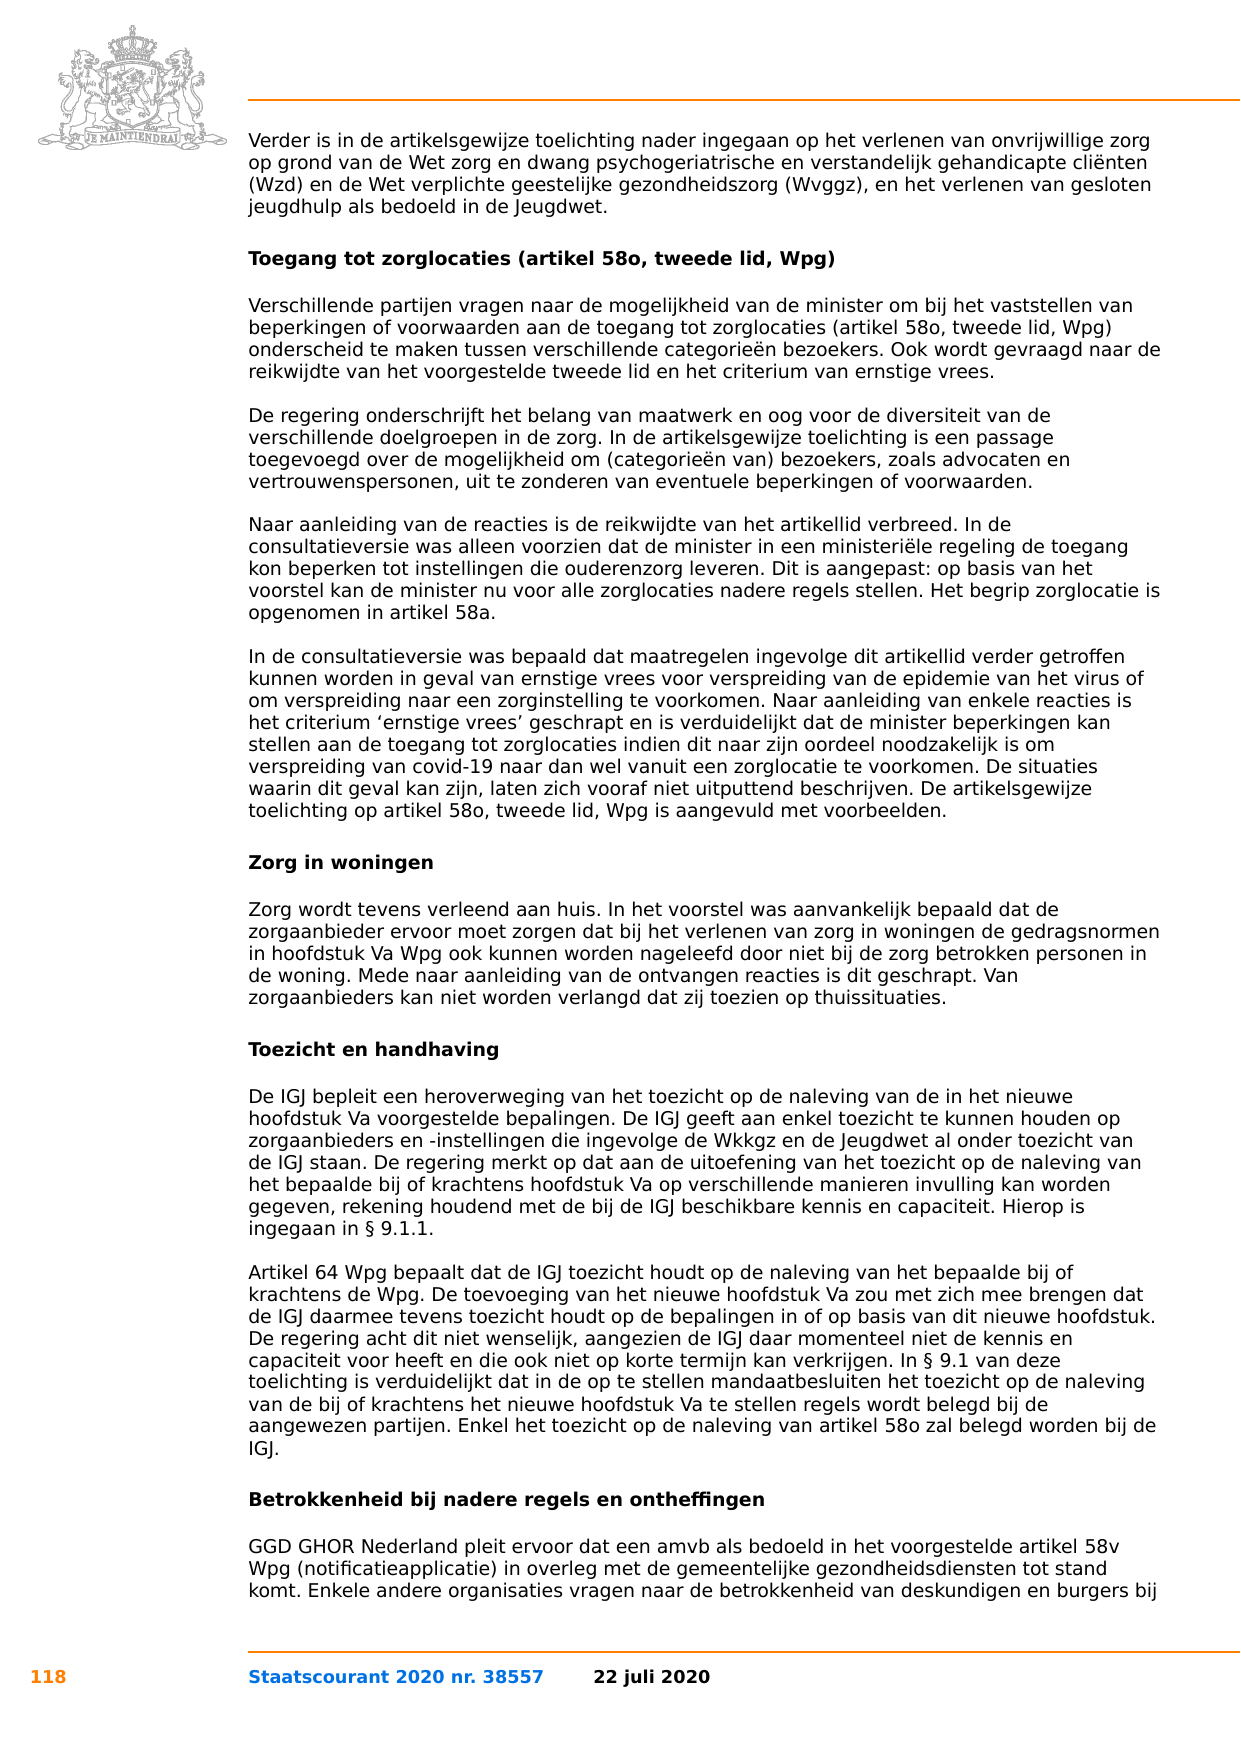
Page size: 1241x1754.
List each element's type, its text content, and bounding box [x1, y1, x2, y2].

text De regering onderschrijft het belang van maatwerk en oog voor de diversiteit van de verschillende doelgroepen in de zorg. In de artikelsgewijze toelichting is een passage toegevoegd over de mogelijkheid om (categorieën van) bezoekers, zoals advocaten en vertrouwenspersonen, uit te zonderen van eventuele beperkingen of voorwaarden. [248, 404, 1163, 492]
text De IGJ bepleit een heroverweging van het toezicht op de naleving van de in het nieuwe hoofdstuk Va voorgestelde bepalingen. De IGJ geeft aan enkel toezicht te kunnen houden op zorgaanbieders en -instellingen die ingevolge de Wkkgz en de Jeugdwet al onder toezicht van de IGJ staan. De regering merkt op dat aan de uitoefening van het toezicht op de naleving van het bepaalde bij of krachtens hoofdstuk Va op verschillende manieren invulling kan worden gegeven, rekening houdend met de bij de IGJ beschikbare kennis en capaciteit. Hierop is ingegaan in § 9.1.1. [248, 1086, 1163, 1240]
subtitle Toegang tot zorglocaties (artikel 58o, tweede lid, Wpg) [248, 248, 1163, 270]
text Verschillende partijen vragen naar de mogelijkheid van de minister om bij het vaststellen van beperkingen of voorwaarden aan de toegang tot zorglocaties (artikel 58o, tweede lid, Wpg) onderscheid te maken tussen verschillende categorieën bezoekers. Ook wordt gevraagd naar de reikwijdte van het voorgestelde tweede lid en het criterium van ernstige vrees. [248, 295, 1163, 383]
text GGD GHOR Nederland pleit ervoor dat een amvb als bedoeld in het voorgestelde artikel 58v Wpg (notificatieapplicatie) in overleg met de gemeentelijke gezondheidsdiensten tot stand komt. Enkele andere organisaties vragen naar de betrokkenheid van deskundigen en burgers bij [248, 1536, 1163, 1602]
subtitle Zorg in woningen [248, 852, 1163, 874]
text In de consultatieversie was bepaald dat maatregelen ingevolge dit artikellid verder getroffen kunnen worden in geval van ernstige vrees voor verspreiding van de epidemie van het virus of om verspreiding naar een zorginstelling te voorkomen. Naar aanleiding van enkele reacties is het criterium ‘ernstige vrees’ geschrapt en is verduidelijkt dat de minister beperkingen kan stellen aan de toegang tot zorglocaties indien dit naar zijn oordeel noodzakelijk is om verspreiding van covid-19 naar dan wel vanuit een zorglocatie te voorkomen. De situaties waarin dit geval kan zijn, laten zich vooraf niet uitputtend beschrijven. De artikelsgewijze toelichting op artikel 58o, tweede lid, Wpg is aangevuld met voorbeelden. [248, 646, 1163, 822]
text Verder is in de artikelsgewijze toelichting nader ingegaan op het verlenen van onvrijwillige zorg op grond van de Wet zorg en dwang psychogeriatrische en verstandelijk gehandicapte cliënten (Wzd) en de Wet verplichte geestelijke gezondheidszorg (Wvggz), en het verlenen van gesloten jeugdhulp als bedoeld in de Jeugdwet. [248, 130, 1163, 218]
picture [38, 25, 227, 150]
subtitle Toezicht en handhaving [248, 1039, 1163, 1061]
text Naar aanleiding van de reacties is de reikwijdte van het artikellid verbreed. In de consultatieversie was alleen voorzien dat de minister in een ministeriële regeling de toegang kon beperken tot instellingen die ouderenzorg leveren. Dit is aangepast: op basis van het voorstel kan de minister nu voor alle zorglocaties nadere regels stellen. Het begrip zorglocatie is opgenomen in artikel 58a. [248, 514, 1163, 624]
subtitle Betrokkenheid bij nadere regels en ontheffingen [248, 1489, 1163, 1511]
text Zorg wordt tevens verleend aan huis. In het voorstel was aanvankelijk bepaald dat de zorgaanbieder ervoor moet zorgen dat bij het verlenen van zorg in woningen de gedragsnormen in hoofdstuk Va Wpg ook kunnen worden nageleefd door niet bij de zorg betrokken personen in de woning. Mede naar aanleiding van de ontvangen reacties is dit geschrapt. Van zorgaanbieders kan niet worden verlangd dat zij toezien op thuissituaties. [248, 899, 1163, 1009]
text Artikel 64 Wpg bepaalt dat de IGJ toezicht houdt op de naleving van het bepaalde bij of krachtens de Wpg. De toevoeging van het nieuwe hoofdstuk Va zou met zich mee brengen dat de IGJ daarmee tevens toezicht houdt op de bepalingen in of op basis van dit nieuwe hoofdstuk. De regering acht dit niet wenselijk, aangezien de IGJ daar momenteel niet de kennis en capaciteit voor heeft en die ook niet op korte termijn kan verkrijgen. In § 9.1 van deze toelichting is verduidelijkt dat in de op te stellen mandaatbesluiten het toezicht op de naleving van de bij of krachtens het nieuwe hoofdstuk Va te stellen regels wordt belegd bij de aangewezen partijen. Enkel het toezicht op de naleving van artikel 58o zal belegd worden bij de IGJ. [248, 1262, 1163, 1459]
